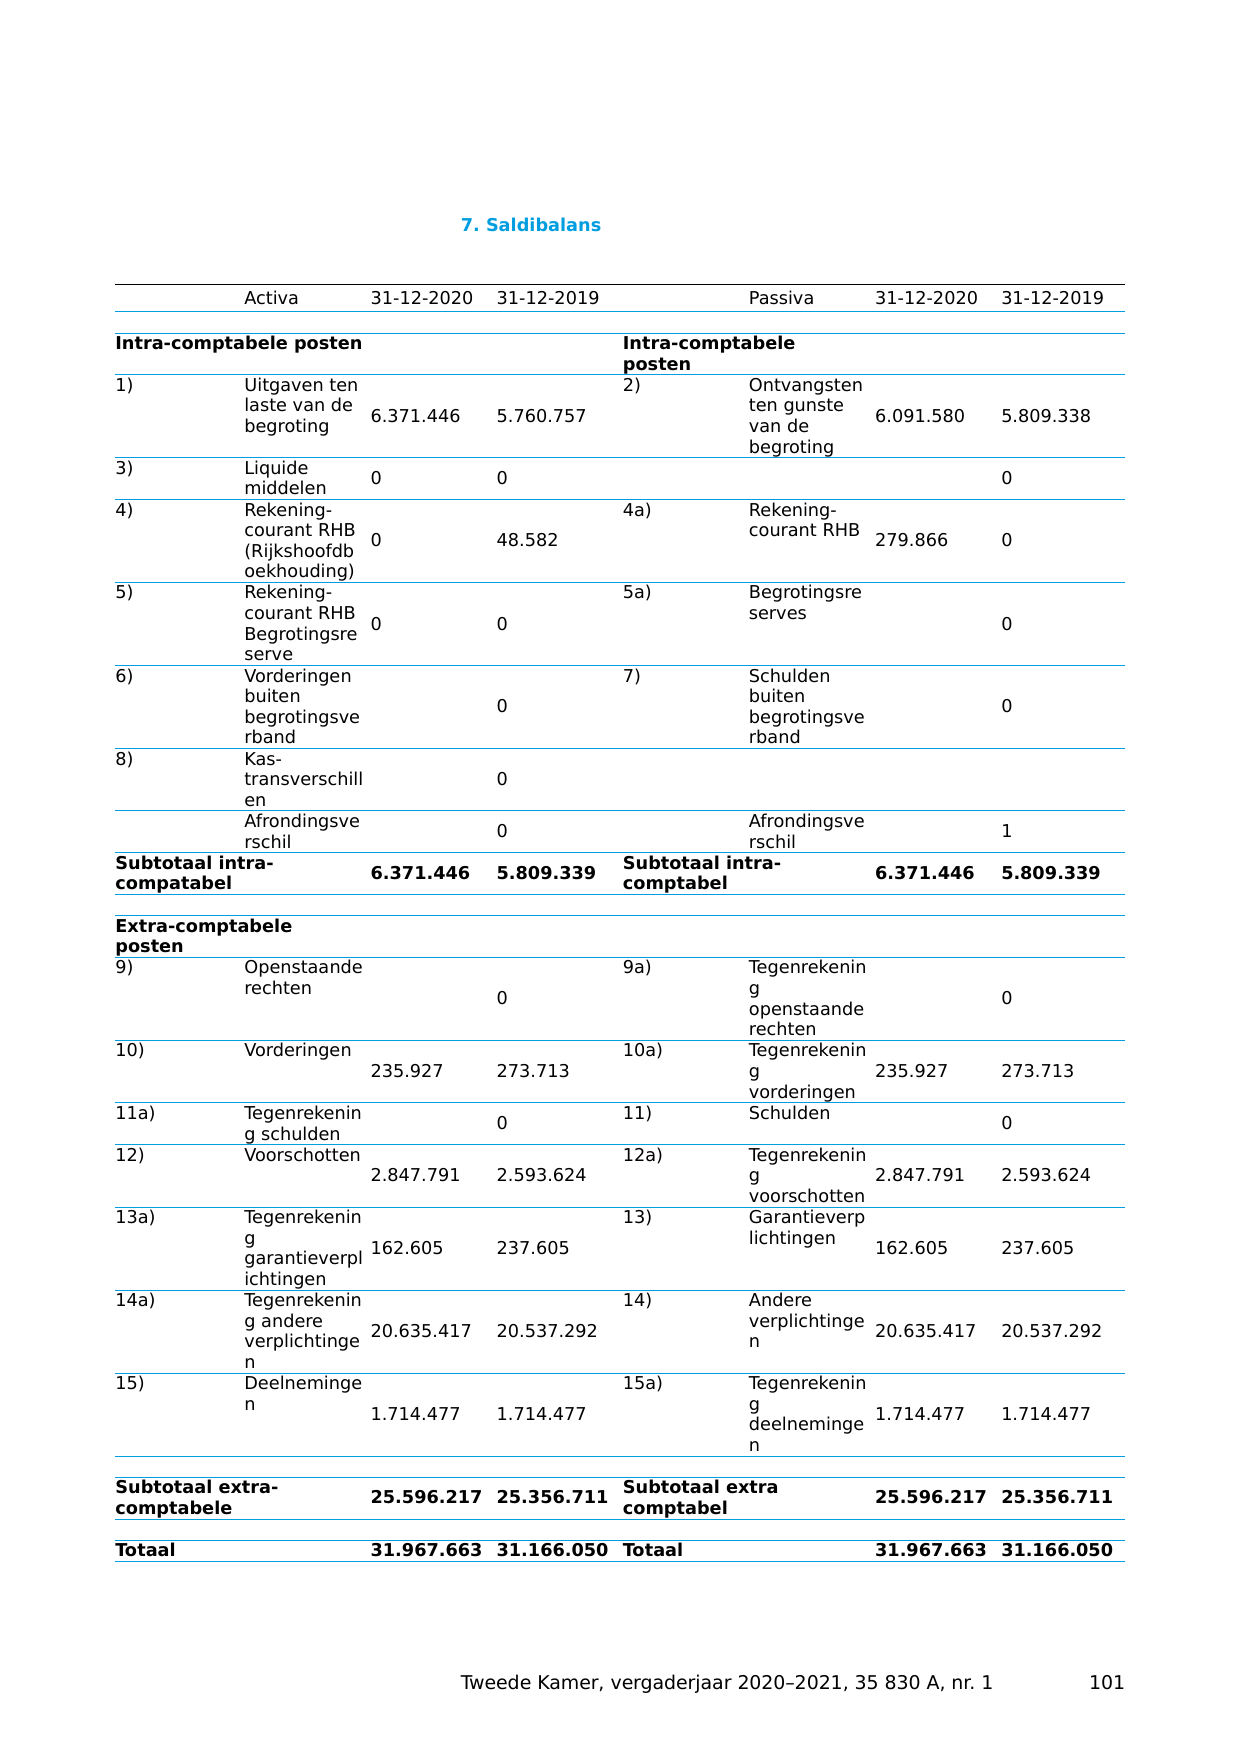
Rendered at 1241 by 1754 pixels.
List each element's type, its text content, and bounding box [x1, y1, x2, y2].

table_cell [494, 312, 620, 332]
table_cell Totaal [620, 1541, 872, 1561]
table_cell Tegenrekening andere verplichtingen [241, 1291, 367, 1372]
table_cell 2) [620, 375, 746, 457]
table_cell Rekening-courant RHB [746, 500, 872, 582]
table_cell Voorschotten [241, 1145, 367, 1206]
table_cell 5.760.757 [494, 375, 620, 457]
table_cell Afrondingsverschil [746, 811, 872, 852]
table_cell [872, 458, 998, 499]
table_cell 279.866 [872, 500, 998, 582]
table_cell 162.605 [872, 1208, 998, 1289]
table_cell 25.596.217 [368, 1478, 493, 1518]
table_cell [872, 1520, 998, 1539]
table_cell 273.713 [494, 1041, 620, 1102]
table_cell 25.596.217 [872, 1478, 998, 1518]
table_cell Totaal [115, 1541, 367, 1561]
table_cell 0 [494, 811, 620, 852]
table_cell 1.714.477 [872, 1374, 998, 1456]
table_cell Schulden buiten begrotingsverband [746, 666, 872, 748]
table_cell Andere verplichtingen [746, 1291, 872, 1372]
table_cell Afrondingsverschil [241, 811, 367, 852]
table_cell [872, 312, 998, 332]
table_cell 8) [115, 749, 241, 810]
table_cell 5) [115, 583, 241, 665]
table_cell Ontvangsten ten gunste van de begroting [746, 375, 872, 457]
table_cell [494, 1457, 620, 1477]
table_cell [998, 749, 1125, 810]
table_cell [872, 1457, 998, 1477]
table_cell [368, 895, 493, 915]
table_cell 15) [115, 1374, 241, 1456]
table_cell [368, 916, 493, 957]
table_cell [998, 312, 1125, 332]
table_cell 0 [998, 666, 1125, 748]
table_cell [368, 1103, 493, 1144]
table_cell 20.537.292 [998, 1291, 1125, 1372]
table_cell [746, 895, 872, 915]
table_cell 13a) [115, 1208, 241, 1289]
table_cell 6.371.446 [872, 853, 998, 894]
table_cell 6) [115, 666, 241, 748]
table_cell [494, 916, 620, 957]
table_cell 14a) [115, 1291, 241, 1372]
table_cell Rekening-courant RHB (Rijkshoofdboekhouding) [241, 500, 367, 582]
table_cell Tegenrekening voorschotten [746, 1145, 872, 1206]
table_cell [115, 285, 241, 311]
table_cell Tegenrekening vorderingen [746, 1041, 872, 1102]
table_cell 0 [368, 500, 493, 582]
table_cell 235.927 [368, 1041, 493, 1102]
table_cell [241, 1457, 367, 1477]
table_cell 9) [115, 958, 241, 1040]
table_cell 237.605 [494, 1208, 620, 1289]
table_cell [746, 1520, 872, 1539]
table_cell 1.714.477 [494, 1374, 620, 1456]
table_cell 31.166.050 [998, 1541, 1125, 1561]
table_cell 5.809.339 [494, 853, 620, 894]
table_cell [368, 334, 493, 374]
table_cell [241, 312, 367, 332]
table_header Tabel 54 Saldibalans per 31 december 2020 van het Infrastructuurfonds (A) (bedragen x € 1.000) [115, 259, 1125, 284]
table_cell [998, 916, 1125, 957]
table_cell 0 [494, 958, 620, 1040]
table_cell 0 [494, 666, 620, 748]
table_cell 31.967.663 [872, 1541, 998, 1561]
table_cell [872, 895, 998, 915]
table_cell Vorderingen buiten begrotingsverband [241, 666, 367, 748]
table_cell [872, 334, 998, 374]
table_cell [620, 1457, 746, 1477]
table_cell 5a) [620, 583, 746, 665]
table_cell [368, 811, 493, 852]
table_cell [998, 1457, 1125, 1477]
table_cell 25.356.711 [998, 1478, 1125, 1518]
table_cell [368, 666, 493, 748]
table_cell [620, 811, 746, 852]
table_cell [368, 749, 493, 810]
table_cell Intra-comptabele posten [620, 334, 872, 374]
table_cell 14) [620, 1291, 746, 1372]
table_cell 0 [998, 958, 1125, 1040]
table_cell Subtotaal intra-compatabel [115, 853, 367, 894]
table_cell [872, 958, 998, 1040]
table_cell [872, 916, 998, 957]
table_cell 31-12-2020 [872, 285, 998, 311]
table_cell 11a) [115, 1103, 241, 1144]
table_cell 6.371.446 [368, 375, 493, 457]
table_cell 7) [620, 666, 746, 748]
table_cell 2.593.624 [998, 1145, 1125, 1206]
table_cell Activa [241, 285, 367, 311]
table_cell 4a) [620, 500, 746, 582]
table_cell 237.605 [998, 1208, 1125, 1289]
table_cell 31.967.663 [368, 1541, 493, 1561]
table_cell 0 [494, 1103, 620, 1144]
table_cell [620, 916, 872, 957]
table_cell [115, 895, 241, 915]
table_cell 2.847.791 [872, 1145, 998, 1206]
table_cell [998, 895, 1125, 915]
table_cell [620, 1520, 746, 1539]
table_cell 15a) [620, 1374, 746, 1456]
table_cell Liquide middelen [241, 458, 367, 499]
table_cell 20.635.417 [368, 1291, 493, 1372]
table_cell 31-12-2019 [998, 285, 1125, 311]
table_cell 1 [998, 811, 1125, 852]
table_cell 0 [494, 749, 620, 810]
table_cell [872, 583, 998, 665]
table_cell 0 [368, 583, 493, 665]
table_cell Begrotingsreserves [746, 583, 872, 665]
table_cell 1.714.477 [368, 1374, 493, 1456]
table_cell [746, 312, 872, 332]
table_cell 4) [115, 500, 241, 582]
table_cell Uitgaven ten laste van de begroting [241, 375, 367, 457]
table_cell [115, 811, 241, 852]
table_cell 1.714.477 [998, 1374, 1125, 1456]
table_cell 10a) [620, 1041, 746, 1102]
table_cell [368, 1520, 493, 1539]
table_cell 273.713 [998, 1041, 1125, 1102]
table_cell [620, 749, 746, 810]
table_cell 3) [115, 458, 241, 499]
table_cell 2.593.624 [494, 1145, 620, 1206]
table_cell 5.809.338 [998, 375, 1125, 457]
table_cell 5.809.339 [998, 853, 1125, 894]
table_cell [746, 458, 872, 499]
table_cell Passiva [746, 285, 872, 311]
table_cell Rekening-courant RHB Begrotingsreserve [241, 583, 367, 665]
table_cell 48.582 [494, 500, 620, 582]
table_cell [494, 895, 620, 915]
table_cell 31-12-2019 [494, 285, 620, 311]
table_cell [368, 1457, 493, 1477]
table_cell 0 [494, 583, 620, 665]
table_cell [620, 312, 746, 332]
table_cell 31.166.050 [494, 1541, 620, 1561]
table_cell [115, 1520, 241, 1539]
table_cell 12a) [620, 1145, 746, 1206]
table_cell 10) [115, 1041, 241, 1102]
table_cell Vorderingen [241, 1041, 367, 1102]
table_cell [241, 1520, 367, 1539]
table_cell 6.091.580 [872, 375, 998, 457]
table_cell 6.371.446 [368, 853, 493, 894]
table_cell Openstaande rechten [241, 958, 367, 1040]
table_cell [494, 334, 620, 374]
table_cell 2.847.791 [368, 1145, 493, 1206]
table_cell 1) [115, 375, 241, 457]
table_cell [872, 1103, 998, 1144]
table_cell [115, 312, 241, 332]
table_cell Schulden [746, 1103, 872, 1144]
table_cell 13) [620, 1208, 746, 1289]
title 7. Saldibalans [461, 213, 1125, 236]
table_cell 235.927 [872, 1041, 998, 1102]
table_cell 11) [620, 1103, 746, 1144]
table_cell [998, 1520, 1125, 1539]
table_cell 0 [998, 1103, 1125, 1144]
table_cell [620, 458, 746, 499]
table_cell 162.605 [368, 1208, 493, 1289]
table_cell Extra-comptabele posten [115, 916, 367, 957]
table_cell 0 [998, 583, 1125, 665]
table_cell [872, 749, 998, 810]
table_cell Intra-comptabele posten [115, 334, 367, 374]
table_cell [494, 1520, 620, 1539]
table_cell [746, 749, 872, 810]
table_cell [872, 666, 998, 748]
table_cell 0 [998, 458, 1125, 499]
table_cell [872, 811, 998, 852]
table_cell Tegenrekening schulden [241, 1103, 367, 1144]
table_cell Subtotaal intra-comptabel [620, 853, 872, 894]
table_cell Subtotaal extra comptabel [620, 1478, 872, 1518]
table_cell [368, 312, 493, 332]
table_cell 25.356.711 [494, 1478, 620, 1518]
table_cell Tegenrekening garantieverplichtingen [241, 1208, 367, 1289]
table_cell 0 [368, 458, 493, 499]
table_cell Kas-transverschillen [241, 749, 367, 810]
table_cell [746, 1457, 872, 1477]
table_cell Garantieverplichtingen [746, 1208, 872, 1289]
table_cell 20.635.417 [872, 1291, 998, 1372]
table_cell 0 [998, 500, 1125, 582]
table_cell Tegenrekening deelnemingen [746, 1374, 872, 1456]
table_cell [368, 958, 493, 1040]
table_cell [998, 334, 1125, 374]
table_cell 12) [115, 1145, 241, 1206]
table_cell 31-12-2020 [368, 285, 493, 311]
table_cell 9a) [620, 958, 746, 1040]
table_cell [115, 1457, 241, 1477]
table_cell 0 [494, 458, 620, 499]
table_cell [620, 895, 746, 915]
table_cell 20.537.292 [494, 1291, 620, 1372]
table_cell [241, 895, 367, 915]
table_cell Deelnemingen [241, 1374, 367, 1456]
table_cell Tegenrekening openstaande rechten [746, 958, 872, 1040]
table_cell [620, 285, 746, 311]
table_cell Subtotaal extra-comptabele [115, 1478, 367, 1518]
